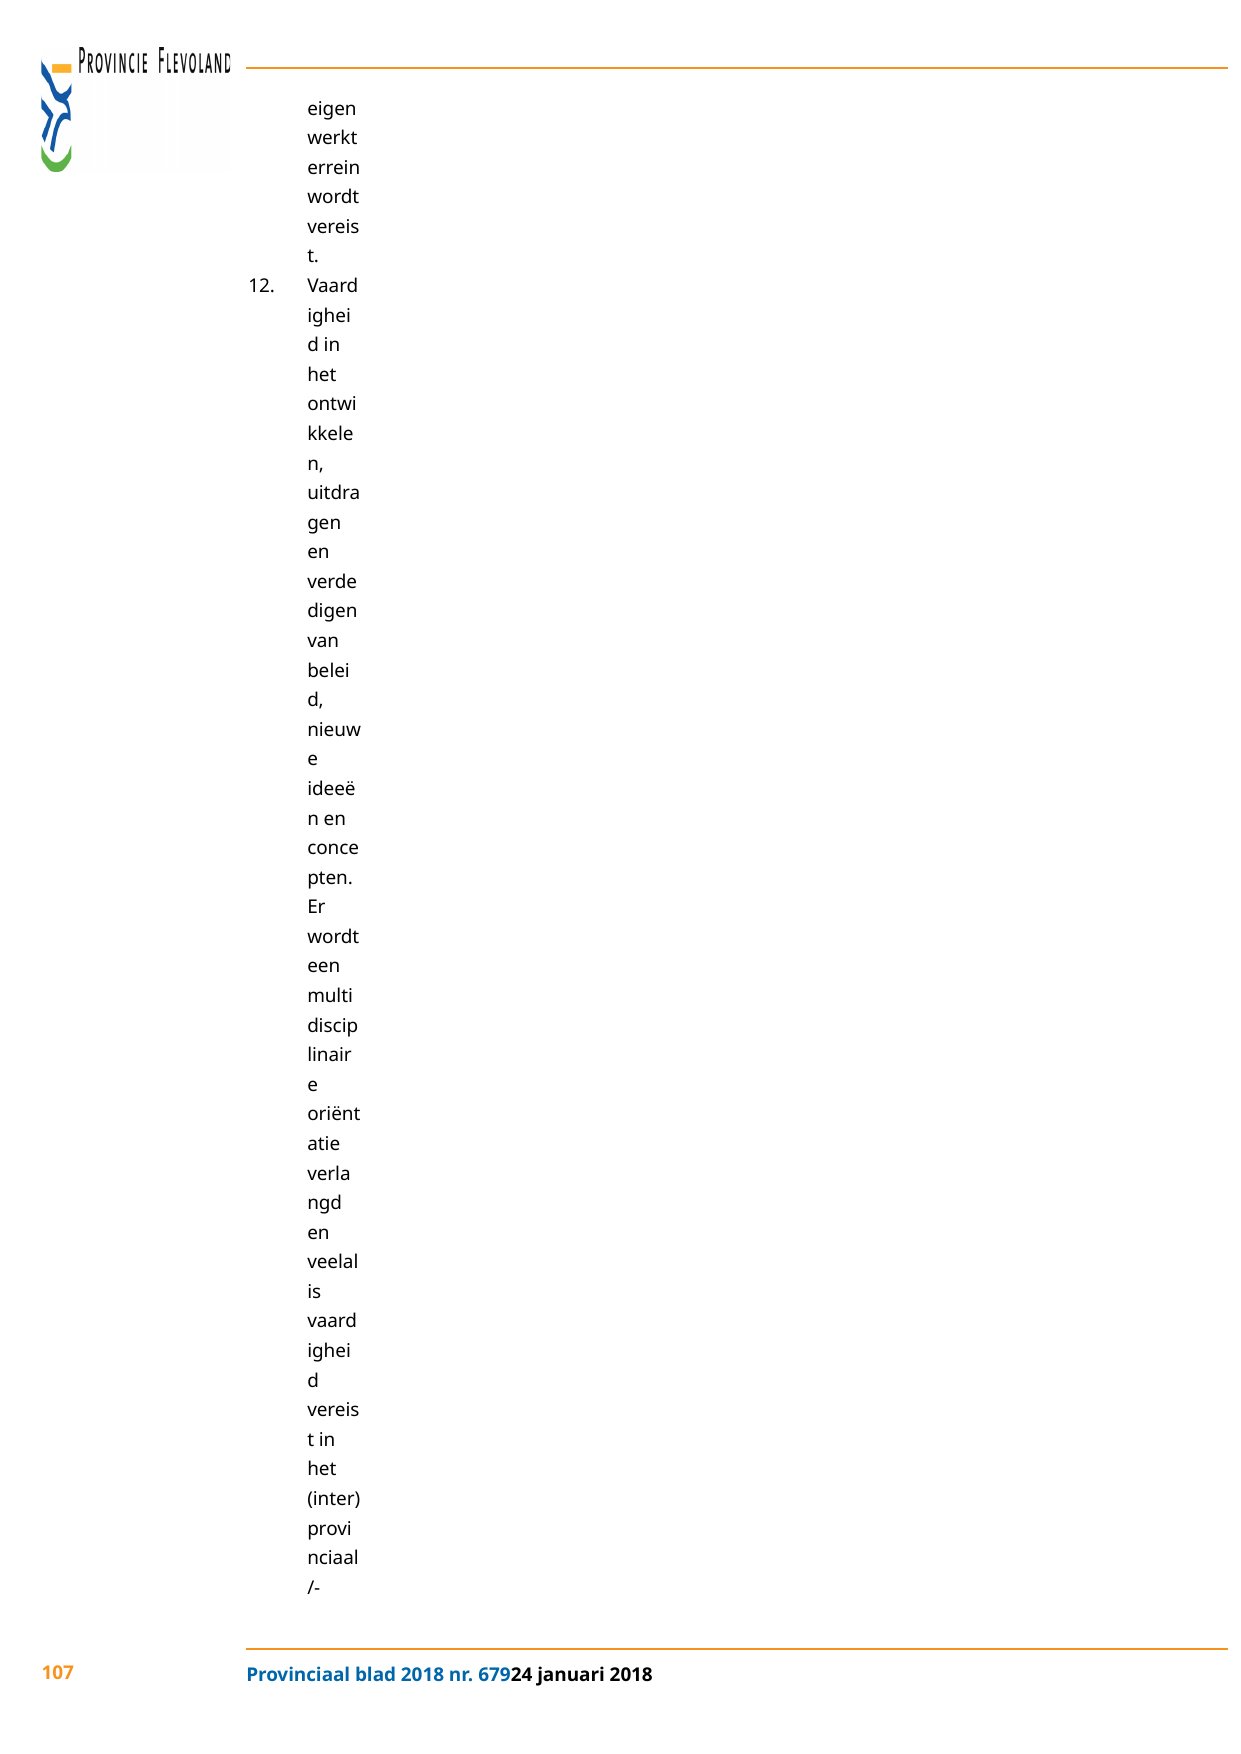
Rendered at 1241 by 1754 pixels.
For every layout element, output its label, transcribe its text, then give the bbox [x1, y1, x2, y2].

table_cell [474, 95, 587, 1600]
picture [41, 47, 231, 172]
table_cell [587, 95, 700, 1600]
table_cell [926, 95, 1038, 1600]
table_cell [1039, 95, 1152, 1600]
table_cell [361, 95, 474, 1600]
table_cell [700, 95, 813, 1600]
table_cell [813, 95, 926, 1600]
table_cell eigen werkterrein wordt vereist. Vaardigheid in het ontwikkelen, uitdragen en verdedigen van beleid, nieuwe ideeën en concepten. Er wordt een multidisciplinaire oriëntatie verlangd en veelal is vaardigheid vereist in het (inter)provinciaal/- [248, 95, 361, 1600]
